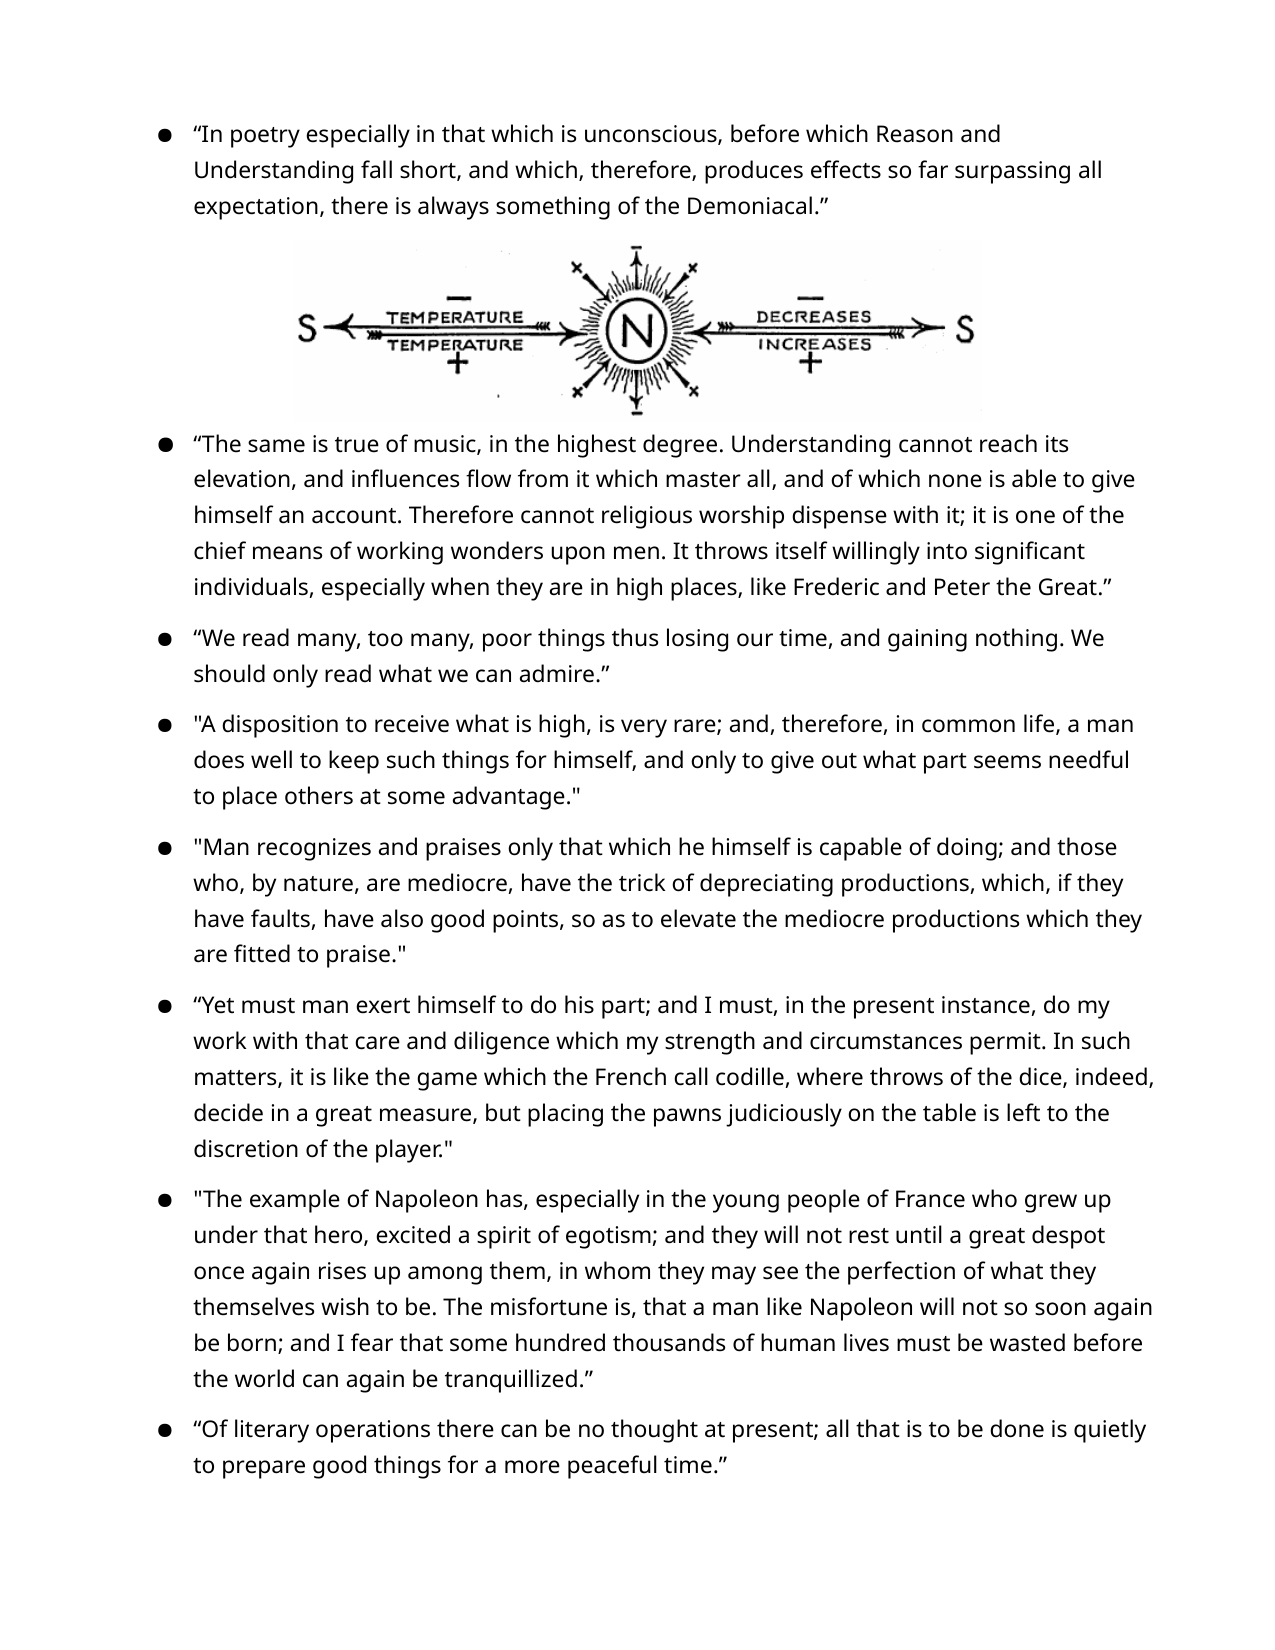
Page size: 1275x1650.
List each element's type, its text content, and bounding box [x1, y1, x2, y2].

list “Of literary operations there can be no thought at present; all that is to be done is quietly to prepare good things for a more peaceful time.” [156, 1413, 1157, 1481]
list “The same is true of music, in the highest degree. Understanding cannot reach its elevation, and influences flow from it which master all, and of which none is able to give himself an account. Therefore cannot religious worship dispense with it; it is one of the chief means of working wonders upon men. It throws itself willingly into significant individuals, especially when they are in high places, like Frederic and Peter the Great.” [156, 423, 1157, 602]
list “Yet must man exert himself to do his part; and I must, in the present instance, do my work with that care and diligence which my strength and circumstances permit. In such matters, it is like the game which the French call codille, where throws of the dice, indeed, decide in a great measure, but placing the pawns judiciously on the table is left to the discretion of the player." [156, 989, 1157, 1164]
list "The example of Napoleon has, especially in the young people of France who grew up under that hero, excited a spirit of egotism; and they will not rest until a great despot once again rises up among them, in whom they may see the perfection of what they themselves wish to be. The misfortune is, that a man like Napoleon will not so soon again be born; and I fear that some hundred thousands of human lives must be wasted before the world can again be tranquillized.” [156, 1183, 1157, 1394]
list "A disposition to receive what is high, is very rare; and, therefore, in common life, a man does well to keep such things for himself, and only to give out what part seems needful to place others at some advantage." [156, 708, 1157, 811]
picture [293, 240, 982, 423]
list "Man recognizes and praises only that which he himself is capable of doing; and those who, by nature, are mediocre, have the trick of depreciating productions, which, if they have faults, have also good points, so as to elevate the mediocre productions which they are fitted to praise." [156, 831, 1157, 970]
list “We read many, too many, poor things thus losing our time, and gaining nothing. We should only read what we can admire.” [156, 622, 1157, 689]
list “In poetry especially in that which is unconscious, before which Reason and Understanding fall short, and which, therefore, produces effects so far surpassing all expectation, there is always something of the Demoniacal.” [156, 118, 1157, 221]
